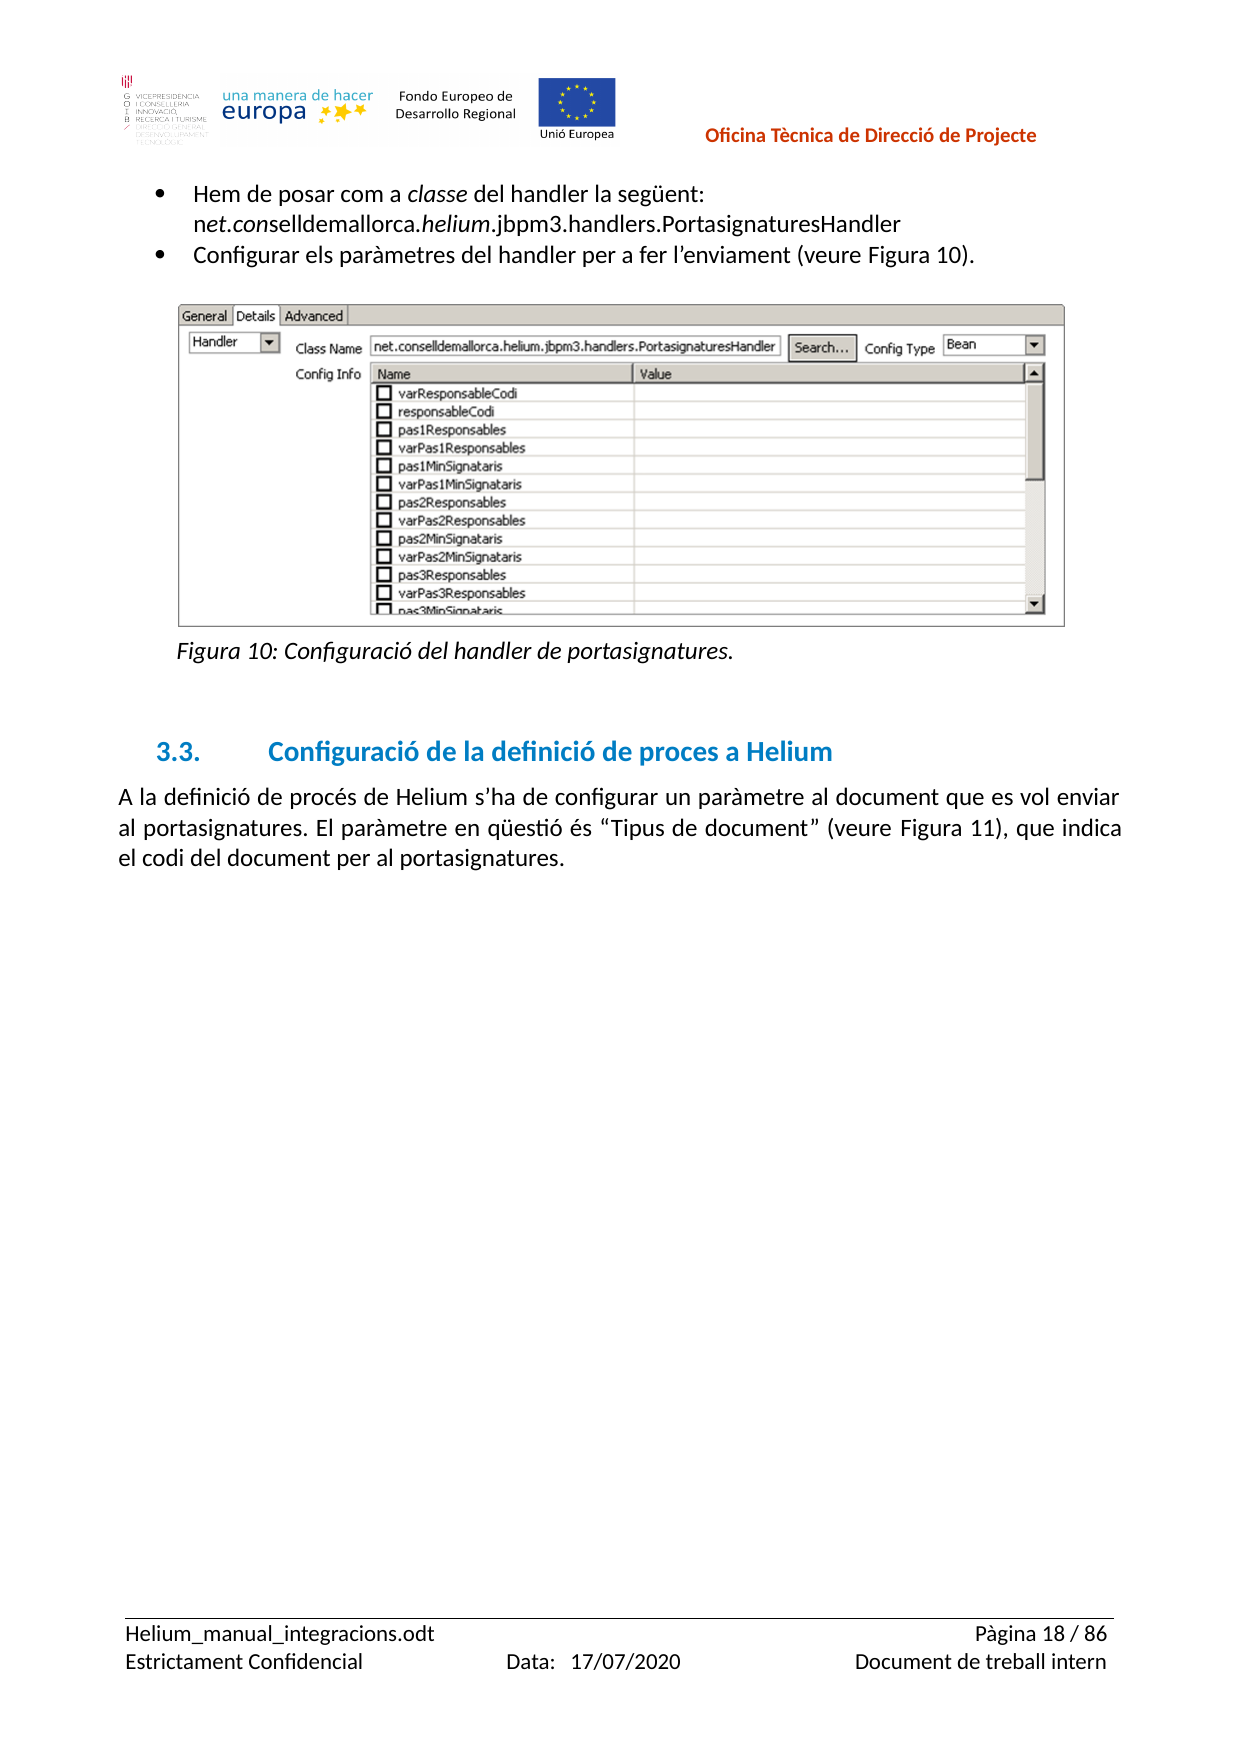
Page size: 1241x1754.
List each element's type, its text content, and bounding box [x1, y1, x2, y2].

text A la definició de procés de Helium s’ha de configurar un paràmetre al document que es vol enviar al portasignatures. El paràmetre en qüestió és “Tipus de document” (veure Figura 11), que indica el codi del document per al portasignatures. [118, 781, 1122, 873]
subtitle Configuració de la definició de proces a Helium [156, 733, 1122, 769]
list Configurar els paràmetres del handler per a fer l’enviament (veure Figura 10). [156, 239, 1122, 269]
picture [219, 73, 621, 147]
picture [118, 73, 213, 147]
text Figura 10: Configuració del handler de portasignatures. [176, 629, 1066, 665]
list Hem de posar com a classe del handler la següent: net.conselldemallorca.helium.jbpm3.handlers.PortasignaturesHandler [156, 178, 1122, 239]
picture [176, 302, 1067, 629]
